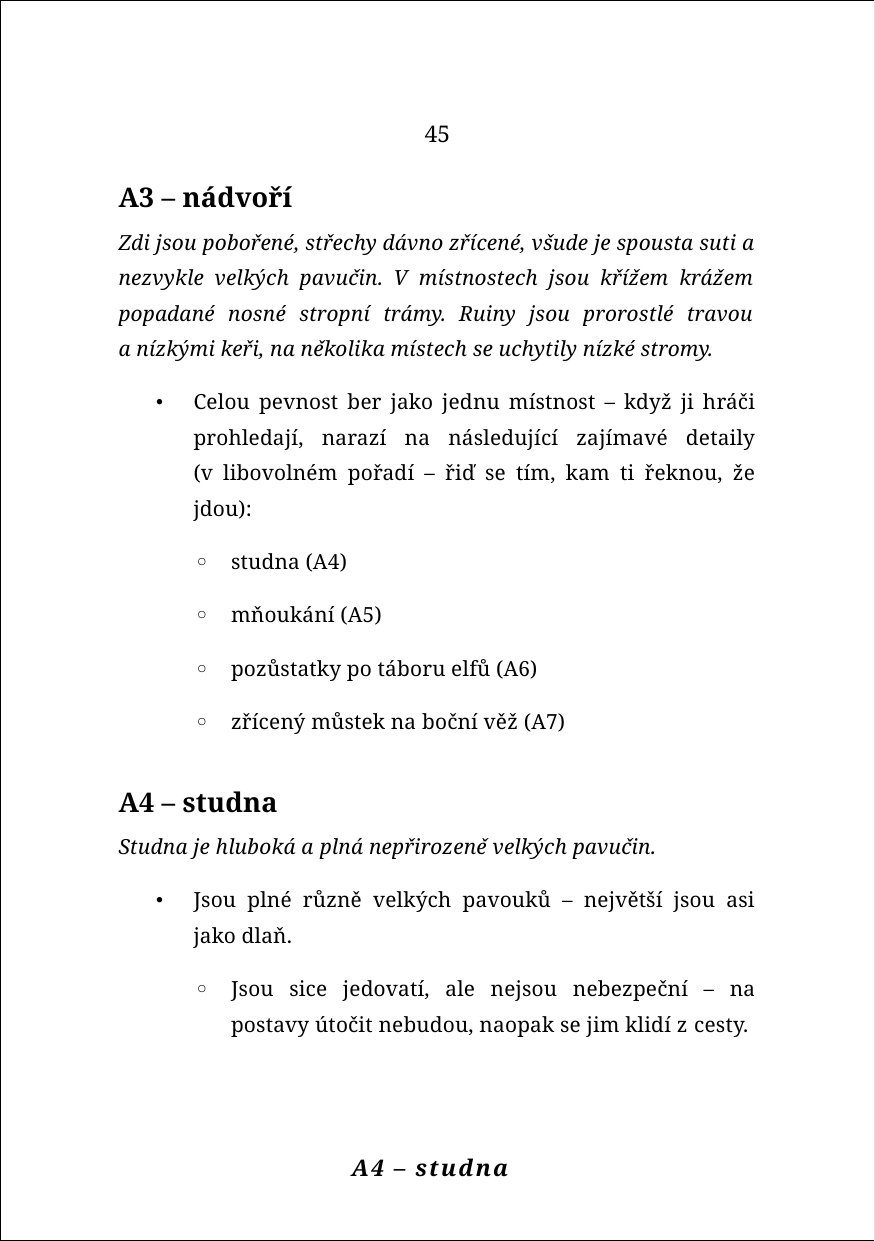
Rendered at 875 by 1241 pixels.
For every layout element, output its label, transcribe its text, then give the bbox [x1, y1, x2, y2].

text Zdi jsou pobořené, střechy dávno zřícené, všude je spousta suti a⁠ nezvykle velkých pavučin. V⁠ místnostech jsou křížem krážem popadané nosné stropní trámy. Ruiny jsou prorostlé travou a⁠ nízkými keři, na několika místech se uchytily nízké stromy. [118, 228, 756, 363]
list Jsou plné různě velkých pavouků – největší jsou asi jako dlaň. [156, 886, 756, 949]
list Celou pevnost ber jako jednu místnost – když ji hráči prohledají, narazí na následující zajímavé detaily (v⁠ libovolném pořadí – řiď se tím, kam ti řeknou, že jdou): [156, 387, 756, 522]
list pozůstatky po táboru elfů (A6) [193, 654, 756, 682]
text Studna je hluboká a⁠ plná nepřirozeně velkých pavučin. [118, 832, 756, 861]
list zřícený můstek na boční věž (A7) [193, 707, 756, 735]
list mňoukání (A5) [193, 600, 756, 629]
list studna (A4) [193, 547, 756, 576]
subtitle A3 – nádvoří [118, 179, 756, 216]
subtitle A4 – studna [118, 784, 756, 821]
list Jsou sice jedovatí, ale nejsou nebezpeční – na postavy útočit nebudou, naopak se jim klidí z⁠ cesty. [193, 974, 756, 1038]
